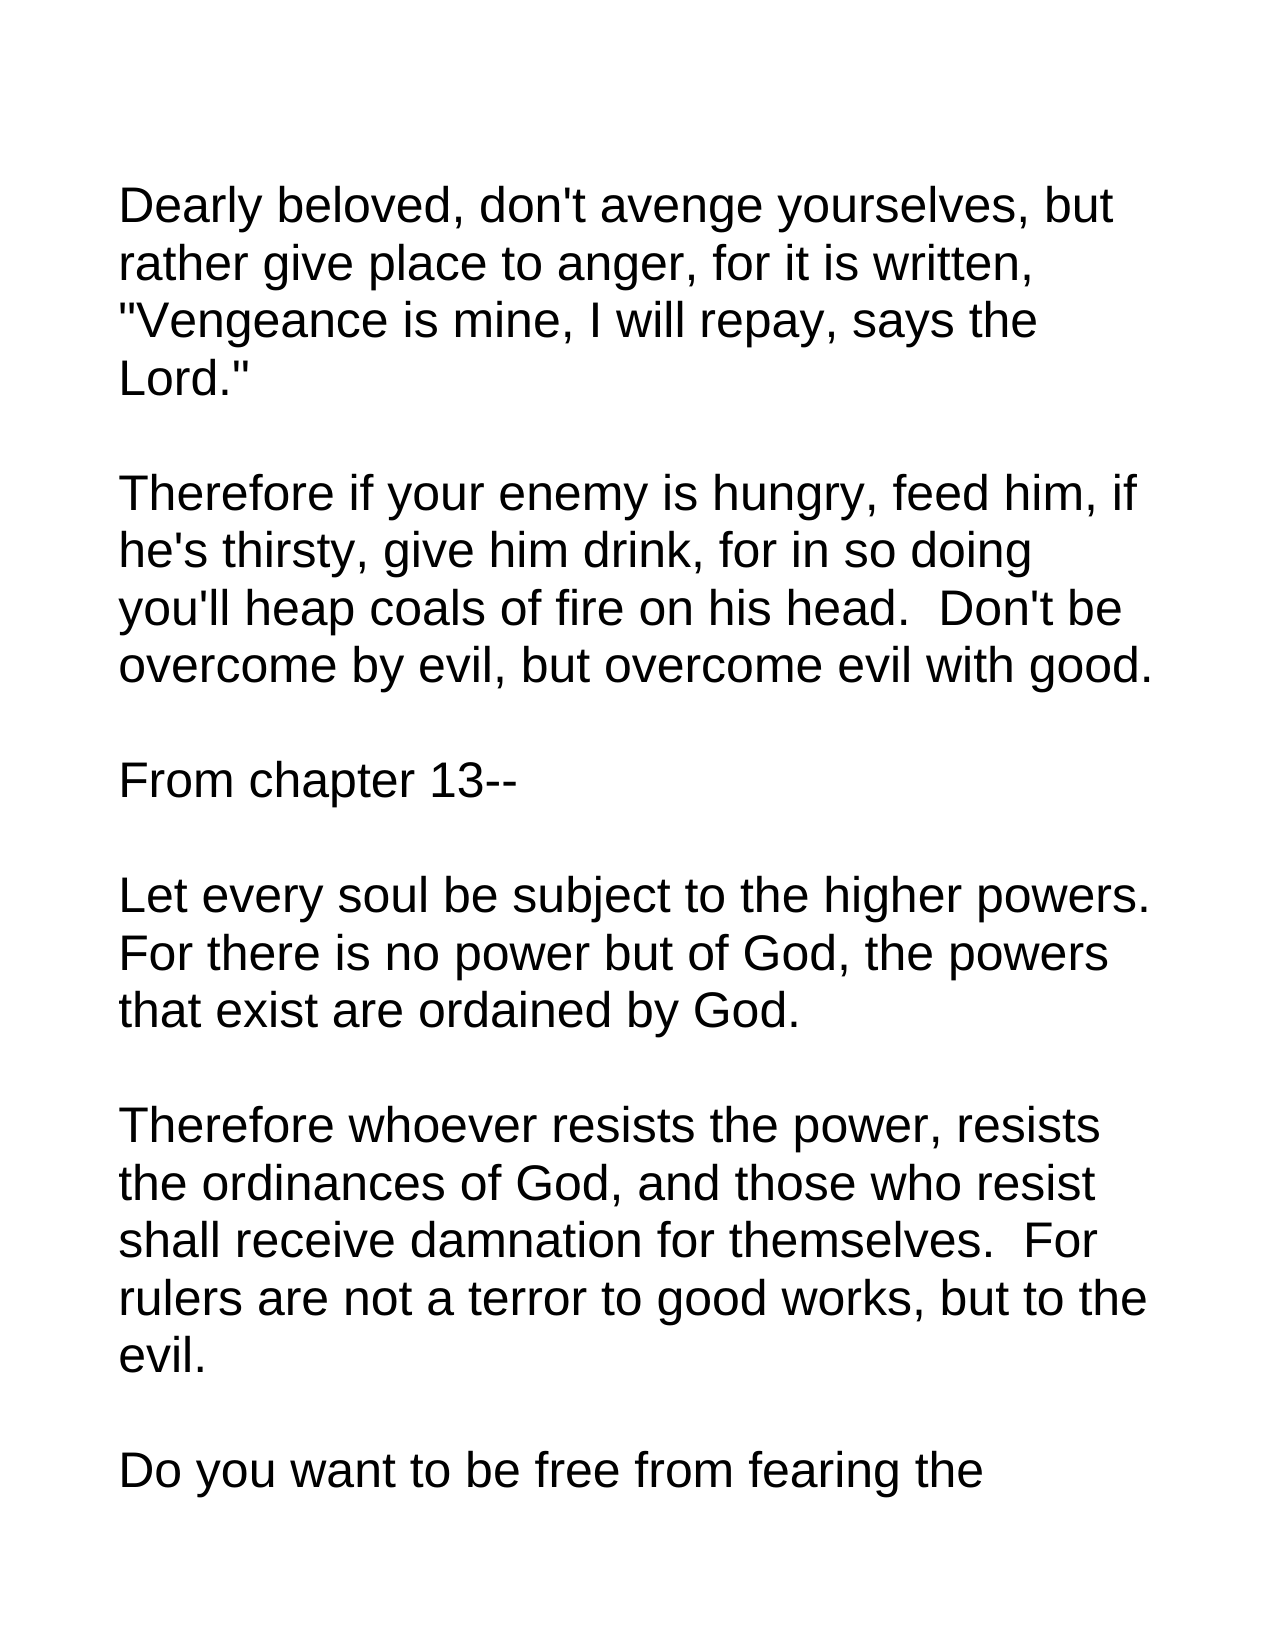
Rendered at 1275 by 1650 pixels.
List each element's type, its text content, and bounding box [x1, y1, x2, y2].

text Therefore if your enemy is hungry, feed him, if he's thirsty, give him drink, for in so doing you'll heap coals of fire on his head. Don't be overcome by evil, but overcome evil with good. [118, 463, 1157, 693]
text Do you want to be free from fearing the [118, 1441, 1157, 1498]
text From chapter 13-- [118, 751, 1157, 808]
text Dearly beloved, don't avenge yourselves, but rather give place to anger, for it is written, "Vengeance is mine, I will repay, says the Lord." [118, 176, 1157, 406]
text Therefore whoever resists the power, resists the ordinances of God, and those who resist shall receive damnation for themselves. For rulers are not a terror to good works, but to the evil. [118, 1096, 1157, 1383]
text Let every soul be subject to the higher powers. For there is no power but of God, the powers that exist are ordained by God. [118, 866, 1157, 1038]
